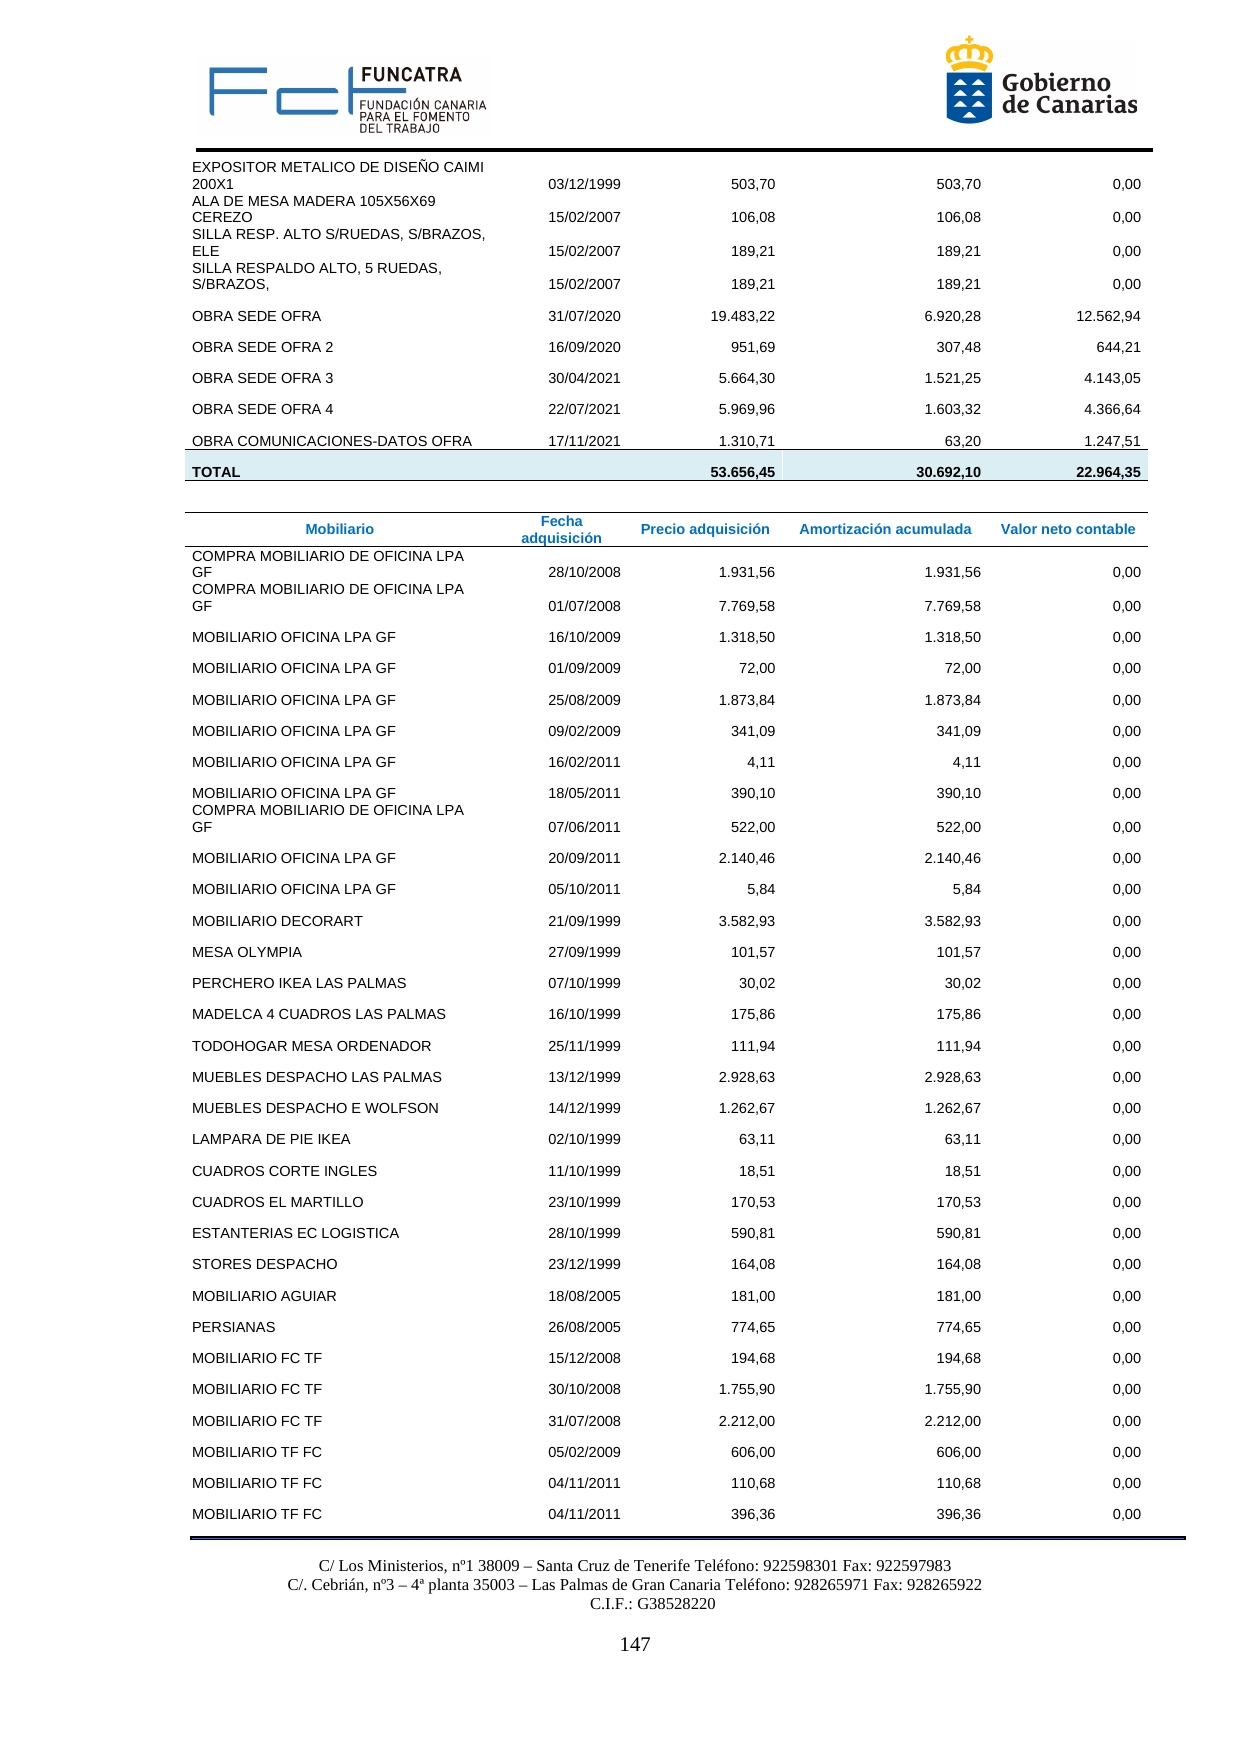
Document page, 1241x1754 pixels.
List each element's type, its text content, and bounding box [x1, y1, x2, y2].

table_cell MOBILIARIO DECORART [185, 898, 495, 929]
table_cell 16/10/2009 [495, 614, 628, 646]
table_cell 0,00 [988, 547, 1148, 581]
table_cell 522,00 [628, 802, 782, 835]
table_cell ESTANTERIAS EC LOGISTICA [185, 1210, 495, 1242]
table_cell 0,00 [988, 159, 1148, 192]
table_cell 28/10/1999 [495, 1210, 628, 1242]
table_cell 15/02/2007 [495, 192, 628, 226]
table_cell 1.603,32 [783, 387, 988, 418]
table_cell 0,00 [988, 614, 1148, 646]
table_cell OBRA SEDE OFRA [185, 293, 495, 324]
table_cell 170,53 [628, 1179, 782, 1210]
table_cell 15/12/2008 [495, 1335, 628, 1367]
table_cell 0,00 [988, 739, 1148, 771]
table_cell 111,94 [783, 1023, 988, 1054]
table_cell 30,02 [783, 960, 988, 992]
table_cell MESA OLYMPIA [185, 929, 495, 960]
table_cell MOBILIARIO OFICINA LPA GF [185, 771, 495, 802]
table_cell 0,00 [988, 1242, 1148, 1273]
table_cell 18,51 [628, 1148, 782, 1179]
table_cell 20/09/2011 [495, 835, 628, 867]
table_cell 5,84 [783, 867, 988, 898]
table_cell 72,00 [783, 646, 988, 677]
table_cell Valor neto contable [988, 513, 1148, 546]
table_cell 341,09 [783, 708, 988, 739]
table_cell 106,08 [783, 192, 988, 226]
table_cell 18/05/2011 [495, 771, 628, 802]
table_cell MOBILIARIO OFICINA LPA GF [185, 835, 495, 867]
table_cell MOBILIARIO OFICINA LPA GF [185, 867, 495, 898]
table_cell 194,68 [628, 1335, 782, 1367]
table_cell 101,57 [628, 929, 782, 960]
table_cell MOBILIARIO TF FC [185, 1460, 495, 1492]
table_cell TODOHOGAR MESA ORDENADOR [185, 1023, 495, 1054]
table_cell 1.931,56 [783, 547, 988, 581]
table_cell 30/04/2021 [495, 355, 628, 387]
table_cell 63,20 [783, 418, 988, 449]
table_cell MOBILIARIO OFICINA LPA GF [185, 739, 495, 771]
table_cell 0,00 [988, 1210, 1148, 1242]
table_cell [783, 481, 988, 512]
table_cell Fecha adquisición [495, 513, 628, 546]
table_cell 0,00 [988, 867, 1148, 898]
table_cell MOBILIARIO AGUIAR [185, 1273, 495, 1304]
table_cell 189,21 [783, 259, 988, 293]
table_cell 26/08/2005 [495, 1304, 628, 1335]
table_cell 181,00 [783, 1273, 988, 1304]
table_cell 23/12/1999 [495, 1242, 628, 1273]
table_cell 1.873,84 [783, 677, 988, 708]
table_cell 0,00 [988, 1304, 1148, 1335]
table_cell 03/12/1999 [495, 159, 628, 192]
table_cell MOBILIARIO OFICINA LPA GF [185, 708, 495, 739]
picture [945, 35, 1138, 124]
table_cell 189,21 [783, 226, 988, 259]
table_cell 1.247,51 [988, 418, 1148, 449]
table_cell 1.318,50 [628, 614, 782, 646]
table_cell 606,00 [628, 1429, 782, 1460]
table_cell 1.310,71 [628, 418, 782, 449]
table_cell 5.969,96 [628, 387, 782, 418]
table_cell 164,08 [628, 1242, 782, 1273]
table_cell 4,11 [628, 739, 782, 771]
table_cell SILLA RESPALDO ALTO, 5 RUEDAS, S/BRAZOS, [185, 259, 495, 293]
table_cell 05/10/2011 [495, 867, 628, 898]
table_cell 0,00 [988, 1273, 1148, 1304]
table_cell 0,00 [988, 1179, 1148, 1210]
table_cell 15/02/2007 [495, 259, 628, 293]
table_cell 307,48 [783, 324, 988, 355]
table_cell OBRA COMUNICACIONES-DATOS OFRA [185, 418, 495, 449]
table_cell 11/10/1999 [495, 1148, 628, 1179]
table_cell MOBILIARIO FC TF [185, 1335, 495, 1367]
table_cell 0,00 [988, 1117, 1148, 1148]
table_cell Mobiliario [185, 513, 495, 546]
table_cell 106,08 [628, 192, 782, 226]
table_cell 5.664,30 [628, 355, 782, 387]
table_cell 390,10 [783, 771, 988, 802]
table_cell MUEBLES DESPACHO E WOLFSON [185, 1085, 495, 1117]
table_cell 774,65 [628, 1304, 782, 1335]
table_cell 25/08/2009 [495, 677, 628, 708]
table_cell 27/09/1999 [495, 929, 628, 960]
table_cell 4.366,64 [988, 387, 1148, 418]
table_cell 63,11 [783, 1117, 988, 1148]
table_cell 18,51 [783, 1148, 988, 1179]
table_cell COMPRA MOBILIARIO DE OFICINA LPA GF [185, 547, 495, 581]
table_cell 31/07/2020 [495, 293, 628, 324]
table_cell 1.521,25 [783, 355, 988, 387]
table_cell SILLA RESP. ALTO S/RUEDAS, S/BRAZOS, ELE [185, 226, 495, 259]
table_cell OBRA SEDE OFRA 3 [185, 355, 495, 387]
table_cell 4.143,05 [988, 355, 1148, 387]
table_cell LAMPARA DE PIE IKEA [185, 1117, 495, 1148]
table_cell 21/09/1999 [495, 898, 628, 929]
table_cell 30/10/2008 [495, 1367, 628, 1398]
table_cell 110,68 [783, 1460, 988, 1492]
table_cell 14/12/1999 [495, 1085, 628, 1117]
table_cell 02/10/1999 [495, 1117, 628, 1148]
table_cell 175,86 [783, 992, 988, 1023]
table_cell 12.562,94 [988, 293, 1148, 324]
table_cell 01/07/2008 [495, 581, 628, 614]
table_cell 0,00 [988, 1054, 1148, 1085]
table_cell [495, 481, 628, 512]
table_cell 1.755,90 [628, 1367, 782, 1398]
table_cell 0,00 [988, 802, 1148, 835]
table_cell 04/11/2011 [495, 1460, 628, 1492]
table_cell 0,00 [988, 1085, 1148, 1117]
table_cell [185, 481, 495, 512]
table_cell 503,70 [783, 159, 988, 192]
table_cell 16/02/2011 [495, 739, 628, 771]
table_cell 2.212,00 [628, 1398, 782, 1429]
table_cell 189,21 [628, 226, 782, 259]
table_cell Amortización acumulada [783, 513, 988, 546]
table_cell 72,00 [628, 646, 782, 677]
table_cell 164,08 [783, 1242, 988, 1273]
table_cell 175,86 [628, 992, 782, 1023]
table_cell 0,00 [988, 835, 1148, 867]
table_cell MOBILIARIO TF FC [185, 1429, 495, 1460]
table_cell 111,94 [628, 1023, 782, 1054]
table_cell COMPRA MOBILIARIO DE OFICINA LPA GF [185, 581, 495, 614]
table_cell 606,00 [783, 1429, 988, 1460]
table_cell 1.262,67 [783, 1085, 988, 1117]
table_cell MADELCA 4 CUADROS LAS PALMAS [185, 992, 495, 1023]
table_cell 0,00 [988, 581, 1148, 614]
table_cell 0,00 [988, 1429, 1148, 1460]
table_cell MOBILIARIO FC TF [185, 1398, 495, 1429]
table_cell 0,00 [988, 771, 1148, 802]
table_cell 0,00 [988, 898, 1148, 929]
table_cell ALA DE MESA MADERA 105X56X69 CEREZO [185, 192, 495, 226]
table_cell 0,00 [988, 1335, 1148, 1367]
table_cell OBRA SEDE OFRA 2 [185, 324, 495, 355]
table_cell 23/10/1999 [495, 1179, 628, 1210]
table_cell 1.931,56 [628, 547, 782, 581]
table_cell MUEBLES DESPACHO LAS PALMAS [185, 1054, 495, 1085]
table_cell 0,00 [988, 226, 1148, 259]
table_cell 16/09/2020 [495, 324, 628, 355]
table_cell 1.873,84 [628, 677, 782, 708]
table_cell 0,00 [988, 192, 1148, 226]
table_cell 7.769,58 [783, 581, 988, 614]
table_cell 19.483,22 [628, 293, 782, 324]
table_cell 590,81 [628, 1210, 782, 1242]
table_cell 951,69 [628, 324, 782, 355]
table_cell PERSIANAS [185, 1304, 495, 1335]
table_cell EXPOSITOR METALICO DE DISEÑO CAIMI 200X1 [185, 159, 495, 192]
table_cell 396,36 [783, 1492, 988, 1523]
table_cell 2.212,00 [783, 1398, 988, 1429]
table_cell [628, 481, 782, 512]
table_cell 0,00 [988, 1023, 1148, 1054]
table_cell 2.140,46 [783, 835, 988, 867]
table_cell 6.920,28 [783, 293, 988, 324]
table_cell 25/11/1999 [495, 1023, 628, 1054]
table_cell 22/07/2021 [495, 387, 628, 418]
picture [195, 57, 492, 138]
table_cell 0,00 [988, 1367, 1148, 1398]
table_cell 170,53 [783, 1179, 988, 1210]
table_cell 503,70 [628, 159, 782, 192]
table_cell MOBILIARIO OFICINA LPA GF [185, 677, 495, 708]
table_cell 07/10/1999 [495, 960, 628, 992]
table_cell 3.582,93 [628, 898, 782, 929]
table_cell 194,68 [783, 1335, 988, 1367]
table_cell 31/07/2008 [495, 1398, 628, 1429]
table_cell PERCHERO IKEA LAS PALMAS [185, 960, 495, 992]
table_cell 0,00 [988, 960, 1148, 992]
table_cell 0,00 [988, 1460, 1148, 1492]
table_cell 18/08/2005 [495, 1273, 628, 1304]
table_cell 3.582,93 [783, 898, 988, 929]
table_cell 0,00 [988, 677, 1148, 708]
table_cell 0,00 [988, 1398, 1148, 1429]
table_cell 644,21 [988, 324, 1148, 355]
table_cell MOBILIARIO TF FC [185, 1492, 495, 1523]
table_cell 13/12/1999 [495, 1054, 628, 1085]
table_cell 7.769,58 [628, 581, 782, 614]
table_cell 28/10/2008 [495, 547, 628, 581]
table_cell 16/10/1999 [495, 992, 628, 1023]
table_cell 774,65 [783, 1304, 988, 1335]
table_cell MOBILIARIO OFICINA LPA GF [185, 614, 495, 646]
table_cell 0,00 [988, 708, 1148, 739]
table_cell CUADROS CORTE INGLES [185, 1148, 495, 1179]
table_cell 2.140,46 [628, 835, 782, 867]
table_cell COMPRA MOBILIARIO DE OFICINA LPA GF [185, 802, 495, 835]
table_cell 22.964,35 [988, 450, 1148, 480]
table_cell 63,11 [628, 1117, 782, 1148]
table_cell 05/02/2009 [495, 1429, 628, 1460]
table_cell 0,00 [988, 646, 1148, 677]
table_cell 341,09 [628, 708, 782, 739]
table_cell 189,21 [628, 259, 782, 293]
table_cell 17/11/2021 [495, 418, 628, 449]
table_cell 590,81 [783, 1210, 988, 1242]
table_cell 0,00 [988, 1148, 1148, 1179]
table_cell 5,84 [628, 867, 782, 898]
table_cell 04/11/2011 [495, 1492, 628, 1523]
table_cell 2.928,63 [783, 1054, 988, 1085]
table_cell 181,00 [628, 1273, 782, 1304]
table_cell STORES DESPACHO [185, 1242, 495, 1273]
table_cell CUADROS EL MARTILLO [185, 1179, 495, 1210]
table_cell MOBILIARIO OFICINA LPA GF [185, 646, 495, 677]
table_cell 0,00 [988, 1492, 1148, 1523]
table_cell Precio adquisición [628, 513, 782, 546]
table_cell 0,00 [988, 992, 1148, 1023]
table_cell TOTAL [185, 450, 495, 480]
table_cell [988, 481, 1148, 512]
table_cell 15/02/2007 [495, 226, 628, 259]
table_cell 522,00 [783, 802, 988, 835]
table_cell 1.755,90 [783, 1367, 988, 1398]
table_cell [495, 450, 628, 480]
table_cell 101,57 [783, 929, 988, 960]
table_cell 0,00 [988, 259, 1148, 293]
table_cell OBRA SEDE OFRA 4 [185, 387, 495, 418]
table_cell 01/09/2009 [495, 646, 628, 677]
table_cell 4,11 [783, 739, 988, 771]
table_cell 30.692,10 [783, 450, 988, 480]
table_cell 1.318,50 [783, 614, 988, 646]
table_cell 09/02/2009 [495, 708, 628, 739]
table_cell 396,36 [628, 1492, 782, 1523]
table_cell 110,68 [628, 1460, 782, 1492]
table_cell 53.656,45 [628, 450, 782, 480]
table_cell 0,00 [988, 929, 1148, 960]
table_cell 390,10 [628, 771, 782, 802]
table_cell MOBILIARIO FC TF [185, 1367, 495, 1398]
table_cell 07/06/2011 [495, 802, 628, 835]
table_cell 2.928,63 [628, 1054, 782, 1085]
table_cell 1.262,67 [628, 1085, 782, 1117]
table_cell 30,02 [628, 960, 782, 992]
